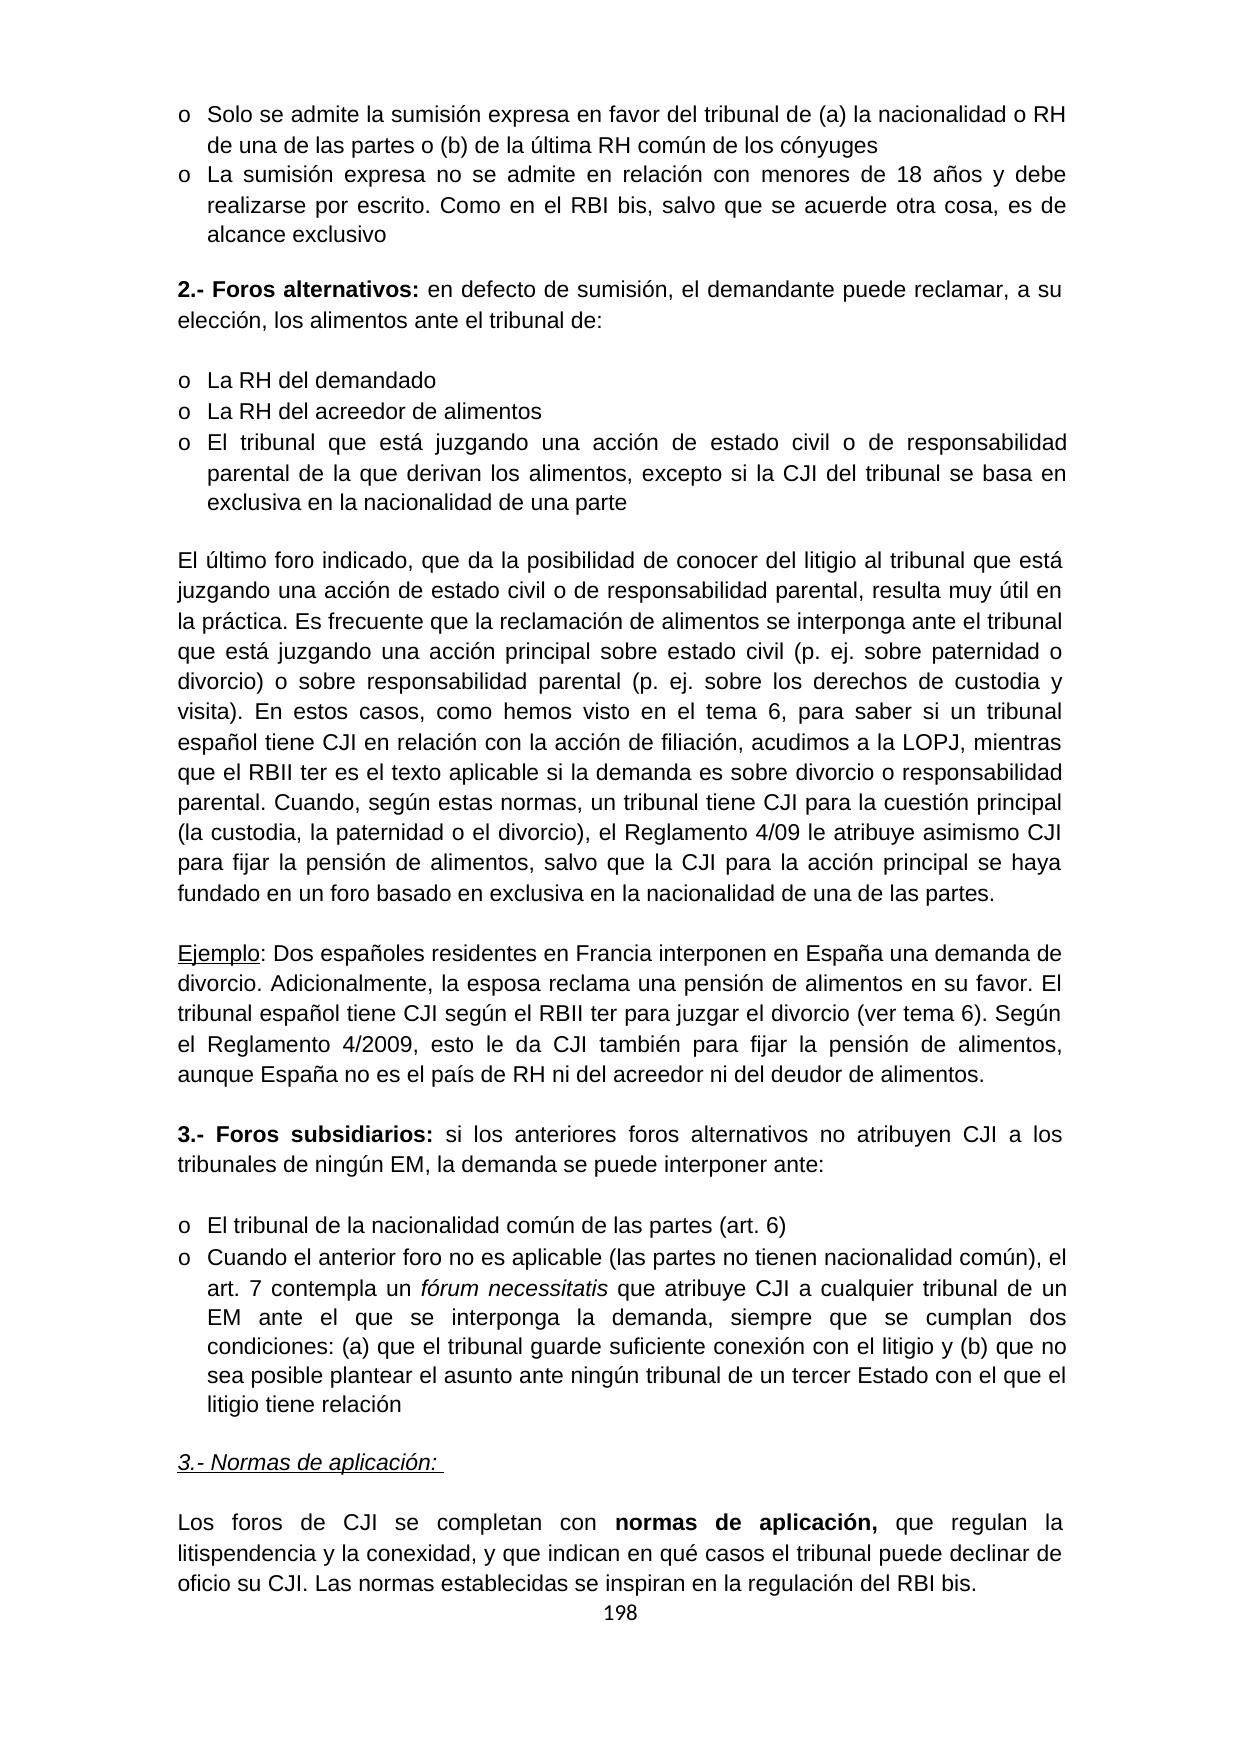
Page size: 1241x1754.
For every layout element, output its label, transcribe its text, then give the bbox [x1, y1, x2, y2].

text El último foro indicado, que da la posibilidad de conocer del litigio al tribunal que está juzgando una acción de estado civil o de responsabilidad parental, resulta muy útil en la práctica. Es frecuente que la reclamación de alimentos se interponga ante el tribunal que está juzgando una acción principal sobre estado civil (p. ej. sobre paternidad o divorcio) o sobre responsabilidad parental (p. ej. sobre los derechos de custodia y visita). En estos casos, como hemos visto en el tema 6, para saber si un tribunal español tiene CJI en relación con la acción de filiación, acudimos a la LOPJ, mientras que el RBII ter es el texto aplicable si la demanda es sobre divorcio o responsabilidad parental. Cuando, según estas normas, un tribunal tiene CJI para la cuestión principal (la custodia, la paternidad o el divorcio), el Reglamento 4/09 le atribuye asimismo CJI para fijar la pensión de alimentos, salvo que la CJI para la acción principal se haya fundado en un foro basado en exclusiva en la nacionalidad de una de las partes. [177, 547, 1063, 906]
list El tribunal de la nacionalidad común de las partes (art. 6) [177, 1212, 1068, 1240]
list La sumisión expresa no se admite en relación con menores de 18 años y debe realizarse por escrito. Como en el RBI bis, salvo que se acuerde otra cosa, es de alcance exclusivo [177, 161, 1068, 247]
list Cuando el anterior foro no es aplicable (las partes no tienen nacionalidad común), el art. 7 contempla un fórum necessitatis que atribuye CJI a cualquier tribunal de un EM ante el que se interponga la demanda, siempre que se cumplan dos condiciones: (a) que el tribunal guarde suficiente conexión con el litigio y (b) que no sea posible plantear el asunto ante ningún tribunal de un tercer Estado con el que el litigio tiene relación [177, 1244, 1068, 1417]
text 3.- Normas de aplicación: [177, 1449, 1063, 1475]
text Ejemplo: Dos españoles residentes en Francia interponen en España una demanda de divorcio. Adicionalmente, la esposa reclama una pensión de alimentos en su favor. El tribunal español tiene CJI según el RBII ter para juzgar el divorcio (ver tema 6). Según el Reglamento 4/2009, esto le da CJI también para fijar la pensión de alimentos, aunque España no es el país de RH ni del acreedor ni del deudor de alimentos. [177, 940, 1063, 1087]
text Los foros de CJI se completan con normas de aplicación, que regulan la litispendencia y la conexidad, y que indican en qué casos el tribunal puede declinar de oficio su CJI. Las normas establecidas se inspiran en la regulación del RBI bis. [177, 1509, 1063, 1596]
list La RH del demandado [177, 367, 1068, 395]
list El tribunal que está juzgando una acción de estado civil o de responsabilidad parental de la que derivan los alimentos, excepto si la CJI del tribunal se basa en exclusiva en la nacionalidad de una parte [177, 429, 1068, 516]
text 3.- Foros subsidiarios: si los anteriores foros alternativos no atribuyen CJI a los tribunales de ningún EM, la demanda se puede interponer ante: [177, 1121, 1063, 1178]
list La RH del acreedor de alimentos [177, 398, 1068, 427]
text 2.- Foros alternativos: en defecto de sumisión, el demandante puede reclamar, a su elección, los alimentos ante el tribunal de: [177, 276, 1063, 333]
list Solo se admite la sumisión expresa en favor del tribunal de (a) la nacionalidad o RH de una de las partes o (b) de la última RH común de los cónyuges [177, 101, 1068, 159]
